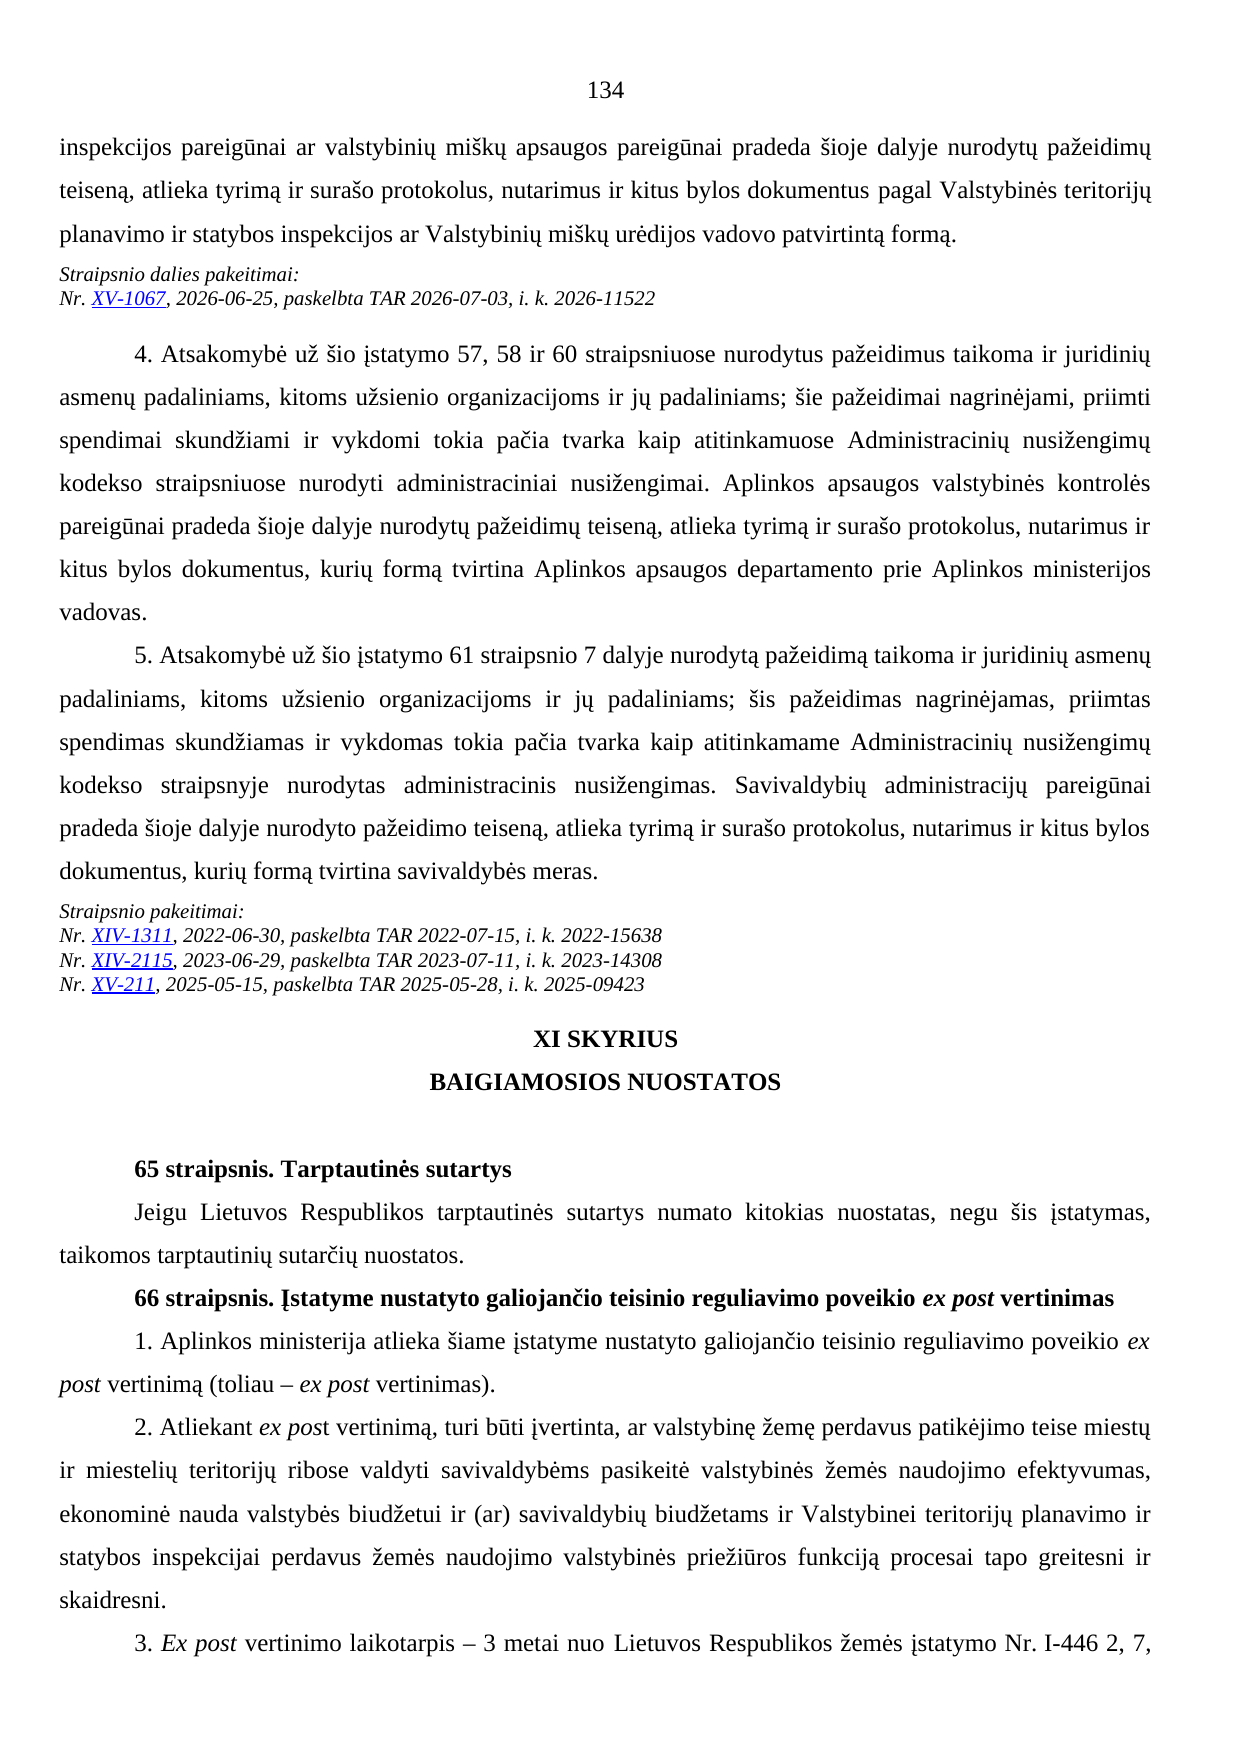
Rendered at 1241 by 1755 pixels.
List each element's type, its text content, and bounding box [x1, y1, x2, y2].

text 65 straipsnis. Tarptautinės sutartys [59, 1154, 1152, 1182]
text Nr. XV-211, 2025-05-15, paskelbta TAR 2025-05-28, i. k. 2025-09423 [59, 972, 1152, 996]
text 5. Atsakomybė už šio įstatymo 61 straipsnio 7 dalyje nurodytą pažeidimą taikoma ir juridinių asmenų padaliniams, kitoms užsienio organizacijoms ir jų padaliniams; šis pažeidimas nagrinėjamas, priimtas spendimas skundžiamas ir vykdomas tokia pačia tvarka kaip atitinkamame Administracinių nusižengimų kodekso straipsnyje nurodytas administracinis nusižengimas. Savivaldybių administracijų pareigūnai pradeda šioje dalyje nurodyto pažeidimo teiseną, atlieka tyrimą ir surašo protokolus, nutarimus ir kitus bylos dokumentus, kurių formą tvirtina savivaldybės meras. [59, 641, 1152, 885]
text Nr. XV-1067, 2026-06-25, paskelbta TAR 2026-07-03, i. k. 2026-11522 [59, 286, 1152, 310]
text Nr. XIV-1311, 2022-06-30, paskelbta TAR 2022-07-15, i. k. 2022-15638 [59, 923, 1152, 947]
text 3. Ex post vertinimo laikotarpis – 3 metai nuo Lietuvos Respublikos žemės įstatymo Nr. I-446 2, 7, [59, 1628, 1152, 1657]
text inspekcijos pareigūnai ar valstybinių miškų apsaugos pareigūnai pradeda šioje dalyje nurodytų pažeidimų teiseną, atlieka tyrimą ir surašo protokolus, nutarimus ir kitus bylos dokumentus pagal Valstybinės teritorijų planavimo ir statybos inspekcijos ar Valstybinių miškų urėdijos vadovo patvirtintą formą. [59, 132, 1152, 247]
text Straipsnio dalies pakeitimai: [59, 262, 1152, 286]
text 66 straipsnis. Įstatyme nustatyto galiojančio teisinio reguliavimo poveikio ex post vertinimas [134, 1283, 1152, 1312]
text 2. Atliekant ex post vertinimą, turi būti įvertinta, ar valstybinę žemę perdavus patikėjimo teise miestų ir miestelių teritorijų ribose valdyti savivaldybėms pasikeitė valstybinės žemės naudojimo efektyvumas, ekonominė nauda valstybės biudžetui ir (ar) savivaldybių biudžetams ir Valstybinei teritorijų planavimo ir statybos inspekcijai perdavus žemės naudojimo valstybinės priežiūros funkciją procesai tapo greitesni ir skaidresni. [59, 1412, 1152, 1614]
text BAIGIAMOSIOS NUOSTATOS [59, 1067, 1152, 1096]
text 1. Aplinkos ministerija atlieka šiame įstatyme nustatyto galiojančio teisinio reguliavimo poveikio ex post vertinimą (toliau – ex post vertinimas). [59, 1326, 1152, 1398]
text Straipsnio pakeitimai: [59, 899, 1152, 923]
text Jeigu Lietuvos Respublikos tarptautinės sutartys numato kitokias nuostatas, negu šis įstatymas, taikomos tarptautinių sutarčių nuostatos. [59, 1197, 1152, 1269]
text 4. Atsakomybė už šio įstatymo 57, 58 ir 60 straipsniuose nurodytus pažeidimus taikoma ir juridinių asmenų padaliniams, kitoms užsienio organizacijoms ir jų padaliniams; šie pažeidimai nagrinėjami, priimti spendimai skundžiami ir vykdomi tokia pačia tvarka kaip atitinkamuose Administracinių nusižengimų kodekso straipsniuose nurodyti administraciniai nusižengimai. Aplinkos apsaugos valstybinės kontrolės pareigūnai pradeda šioje dalyje nurodytų pažeidimų teiseną, atlieka tyrimą ir surašo protokolus, nutarimus ir kitus bylos dokumentus, kurių formą tvirtina Aplinkos apsaugos departamento prie Aplinkos ministerijos vadovas. [59, 339, 1152, 626]
text Nr. XIV-2115, 2023-06-29, paskelbta TAR 2023-07-11, i. k. 2023-14308 [59, 947, 1152, 972]
text XI SKYRIUS [59, 1024, 1152, 1053]
